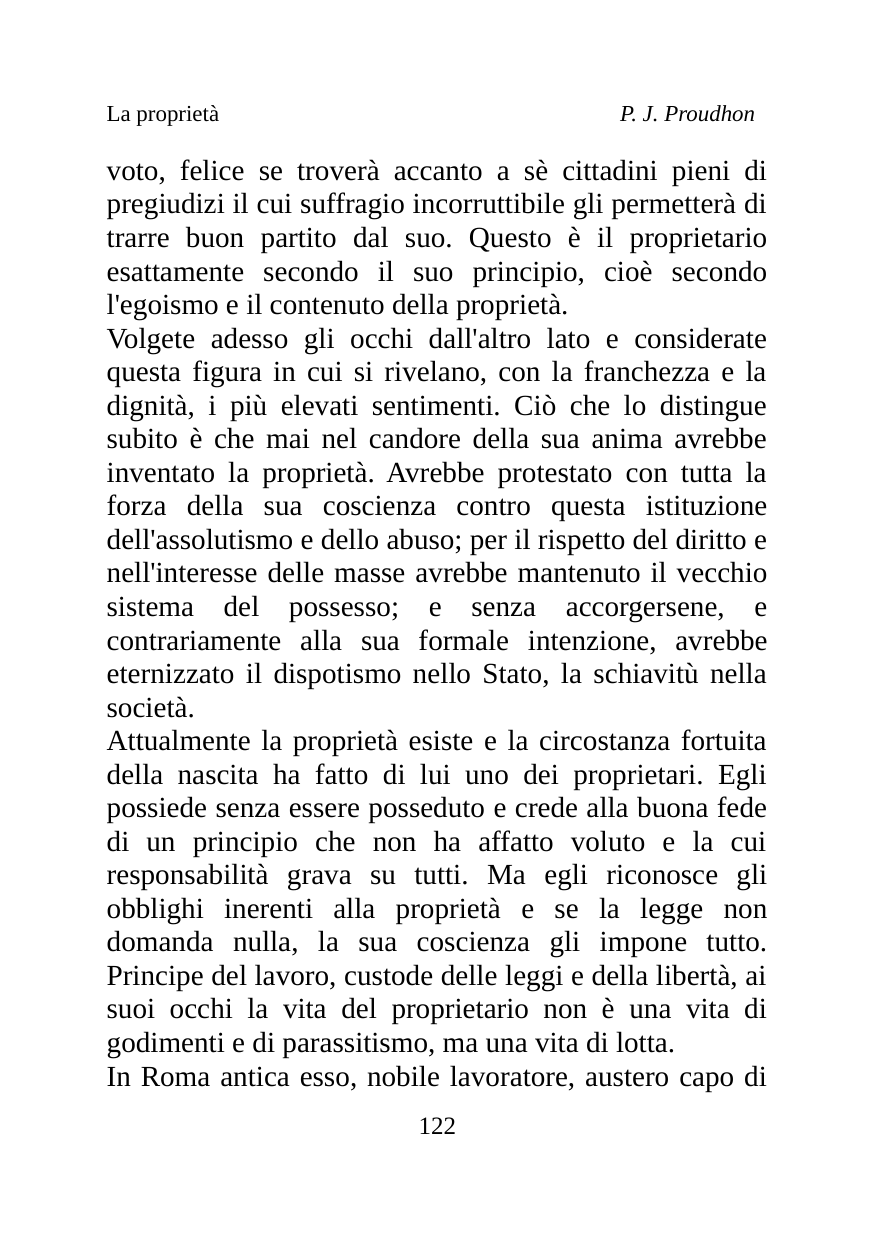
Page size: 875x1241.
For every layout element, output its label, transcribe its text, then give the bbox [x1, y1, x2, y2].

text In Roma antica esso, nobile lavoratore, austero capo di [106, 1059, 768, 1092]
text Volgete adesso gli occhi dall'altro lato e considerate questa figura in cui si rivelano, con la franchezza e la dignità, i più elevati sentimenti. Ciò che lo distingue subito è che mai nel candore della sua anima avrebbe inventato la proprietà. Avrebbe protestato con tutta la forza della sua coscienza contro questa istituzione dell'assolutismo e dello abuso; per il rispetto del diritto e nell'interesse delle masse avrebbe mantenuto il vecchio sistema del possesso; e senza accorgersene, e contrariamente alla sua formale intenzione, avrebbe eternizzato il dispotismo nello Stato, la schiavitù nella società. [106, 321, 768, 723]
text voto, felice se troverà accanto a sè cittadini pieni di pregiudizi il cui suffragio incorruttibile gli permetterà di trarre buon partito dal suo. Questo è il proprietario esattamente secondo il suo principio, cioè secondo l'egoismo e il contenuto della proprietà. [106, 153, 768, 321]
text Attualmente la proprietà esiste e la circostanza fortuita della nascita ha fatto di lui uno dei proprietari. Egli possiede senza essere posseduto e crede alla buona fede di un principio che non ha affatto voluto e la cui responsabilità grava su tutti. Ma egli riconosce gli obblighi inerenti alla proprietà e se la legge non domanda nulla, la sua coscienza gli impone tutto. Principe del lavoro, custode delle leggi e della libertà, ai suoi occhi la vita del proprietario non è una vita di godimenti e di parassitismo, ma una vita di lotta. [106, 723, 768, 1059]
